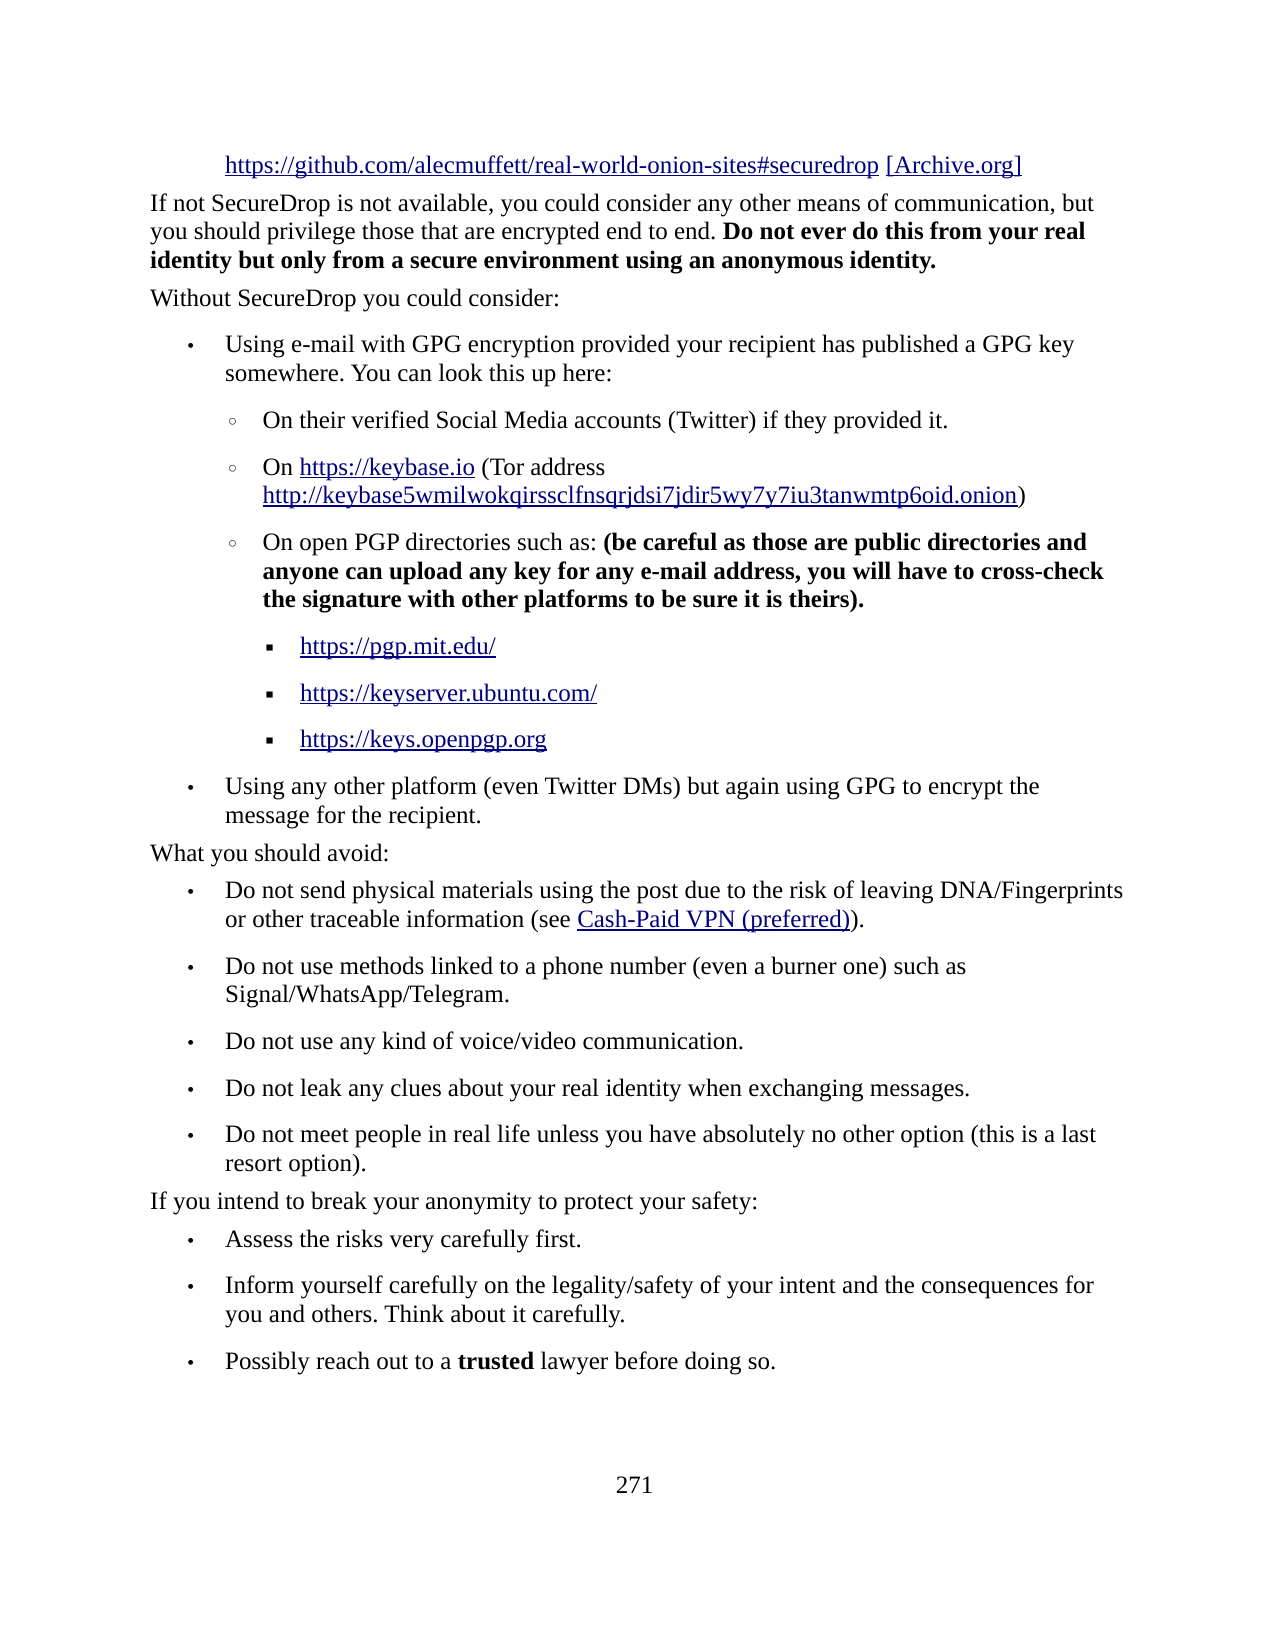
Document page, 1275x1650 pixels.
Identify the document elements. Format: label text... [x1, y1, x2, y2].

list Do not leak any clues about your real identity when exchanging messages. [187, 1073, 1125, 1102]
text What you should avoid: [150, 838, 1125, 866]
list https://keyserver.ubuntu.com/ [262, 678, 1125, 707]
list https://pgp.mit.edu/ [262, 631, 1125, 660]
list Using any other platform (even Twitter DMs) but again using GPG to encrypt the message for the recipient. [187, 771, 1125, 829]
list Using e-mail with GPG encryption provided your recipient has published a GPG key somewhere. You can look this up here: [187, 329, 1125, 387]
list On https://keybase.io (Tor address http://keybase5wmilwokqirssclfnsqrjdsi7jdir5wy7y7iu3tanwmtp6oid.onion) [225, 452, 1125, 509]
list Do not use any kind of voice/video communication. [187, 1026, 1125, 1055]
text If you intend to break your anonymity to protect your safety: [150, 1186, 1125, 1215]
text Without SecureDrop you could consider: [150, 283, 1125, 312]
list Do not send physical materials using the post due to the risk of leaving DNA/Fingerprints or other traceable information (see Cash-Paid VPN (preferred)). [187, 875, 1125, 933]
text If not SecureDrop is not available, you could consider any other means of communication, but you should privilege those that are encrypted end to end. Do not ever do this from your real identity but only from a secure environment using an anonymous identity. [150, 188, 1125, 274]
list Possibly reach out to a trusted lawyer before doing so. [187, 1346, 1125, 1374]
list https://github.com/alecmuffett/real-world-onion-sites#securedrop [Archive.org] [187, 150, 1125, 179]
list Do not use methods linked to a phone number (even a burner one) such as Signal/WhatsApp/Telegram. [187, 951, 1125, 1008]
list Inform yourself carefully on the legality/safety of your intent and the consequences for you and others. Think about it carefully. [187, 1270, 1125, 1328]
list On their verified Social Media accounts (Twitter) if they provided it. [225, 405, 1125, 434]
list Do not meet people in real life unless you have absolutely no other option (this is a last resort option). [187, 1119, 1125, 1177]
list On open PGP directories such as: (be careful as those are public directories and anyone can upload any key for any e-mail address, you will have to cross-check the signature with other platforms to be sure it is theirs). [225, 527, 1125, 613]
list https://keys.openpgp.org [262, 724, 1125, 753]
list Assess the risks very carefully first. [187, 1224, 1125, 1252]
